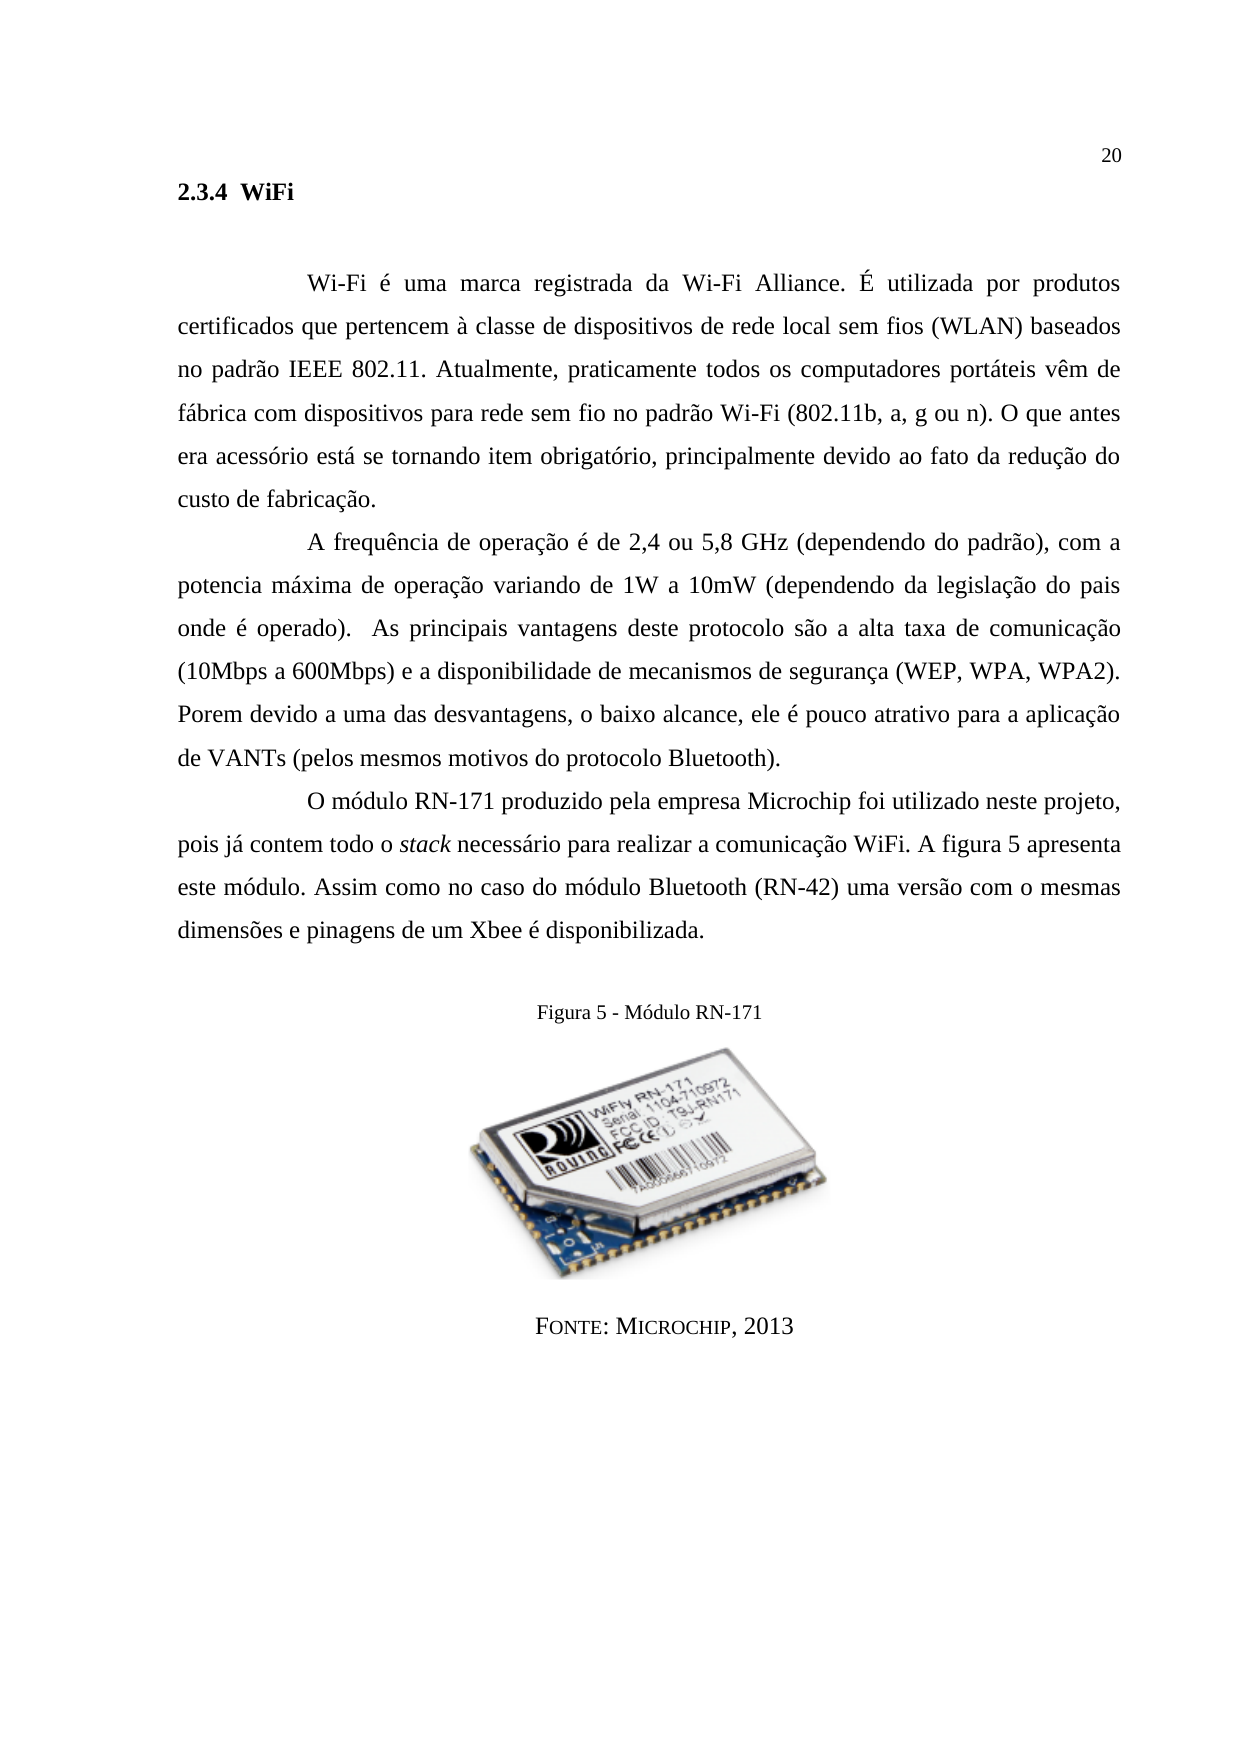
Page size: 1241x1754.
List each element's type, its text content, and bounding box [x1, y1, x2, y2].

text O módulo RN-171 produzido pela empresa Microchip foi utilizado neste projeto, pois já contem todo o stack necessário para realizar a comunicação WiFi. A figura 5 apresenta este módulo. Assim como no caso do módulo Bluetooth (RN-42) uma versão com o mesmas dimensões e pinagens de um Xbee é disponibilizada. [177, 786, 1122, 944]
list Fonte: Microchip, 2013 [177, 1297, 1122, 1340]
list Módulo RN-171 [177, 1000, 1122, 1024]
subtitle WiFi [177, 177, 1122, 206]
text Wi-Fi é uma marca registrada da Wi-Fi Alliance. É utilizada por produtos certificados que pertencem à classe de dispositivos de rede local sem fios (WLAN) baseados no padrão IEEE 802.11. Atualmente, praticamente todos os computadores portáteis vêm de fábrica com dispositivos para rede sem fio no padrão Wi-Fi (802.11b, a, g ou n). O que antes era acessório está se tornando item obrigatório, principalmente devido ao fato da redução do custo de fabricação. [177, 268, 1122, 513]
text A frequência de operação é de 2,4 ou 5,8 GHz (dependendo do padrão), com a potencia máxima de operação variando de 1W a 10mW (dependendo da legislação do pais onde é operado). As principais vantagens deste protocolo são a alta taxa de comunicação (10Mbps a 600Mbps) e a disponibilidade de mecanismos de segurança (WEP, WPA, WPA2). Porem devido a uma das desvantagens, o baixo alcance, ele é pouco atrativo para a aplicação de VANTs (pelos mesmos motivos do protocolo Bluetooth). [177, 527, 1122, 771]
picture [461, 1036, 838, 1297]
